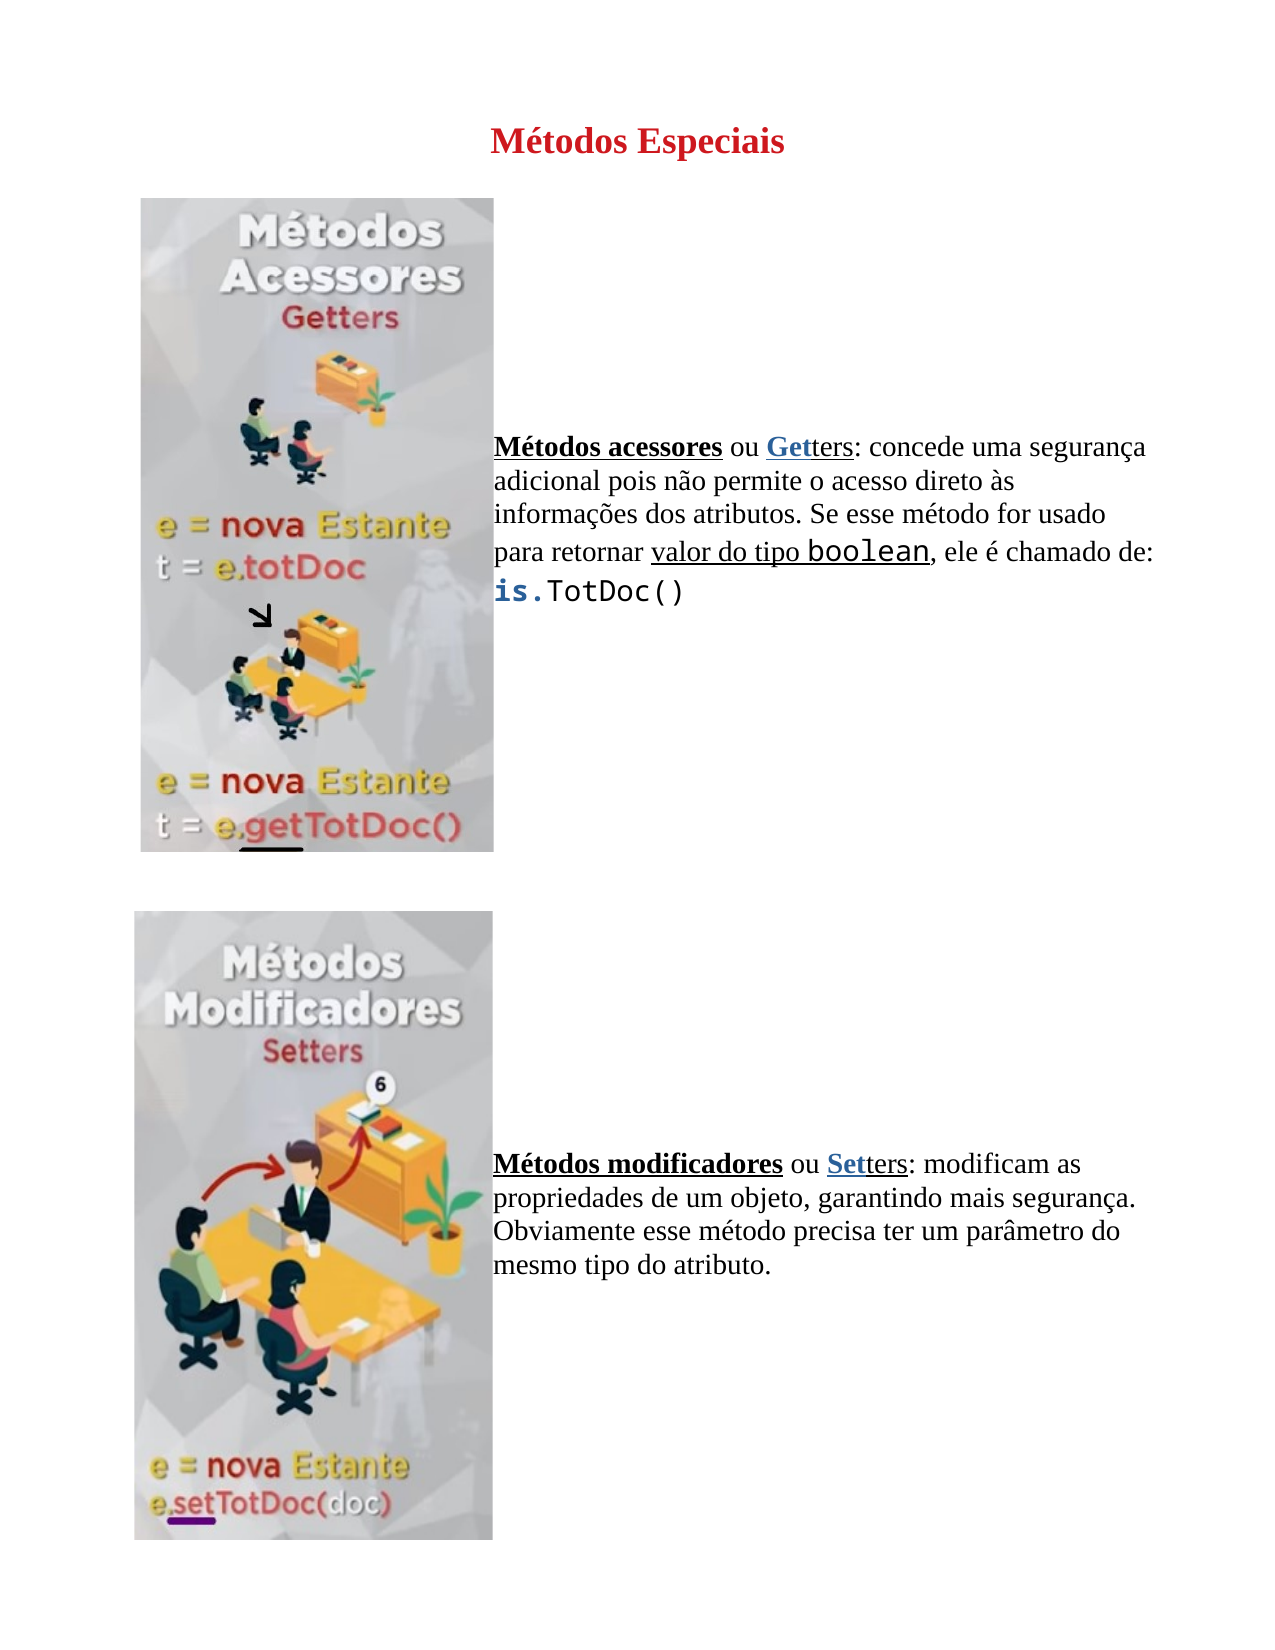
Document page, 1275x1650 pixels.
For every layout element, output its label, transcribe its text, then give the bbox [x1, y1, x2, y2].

picture [140, 198, 494, 852]
picture [134, 911, 493, 1540]
text Métodos modificadores ou Setters: modificam as propriedades de um objeto, garantindo mais segurança. Obviamente esse método precisa ter um parâmetro do mesmo tipo do atributo. [493, 1146, 1157, 1280]
text Métodos Especiais [118, 118, 1157, 161]
text Métodos acessores ou Getters: concede uma segurança adicional pois não permite o acesso direto às informações dos atributos. Se esse método for usado para retornar valor do tipo boolean, ele é chamado de: is.TotDoc() [494, 429, 1157, 609]
